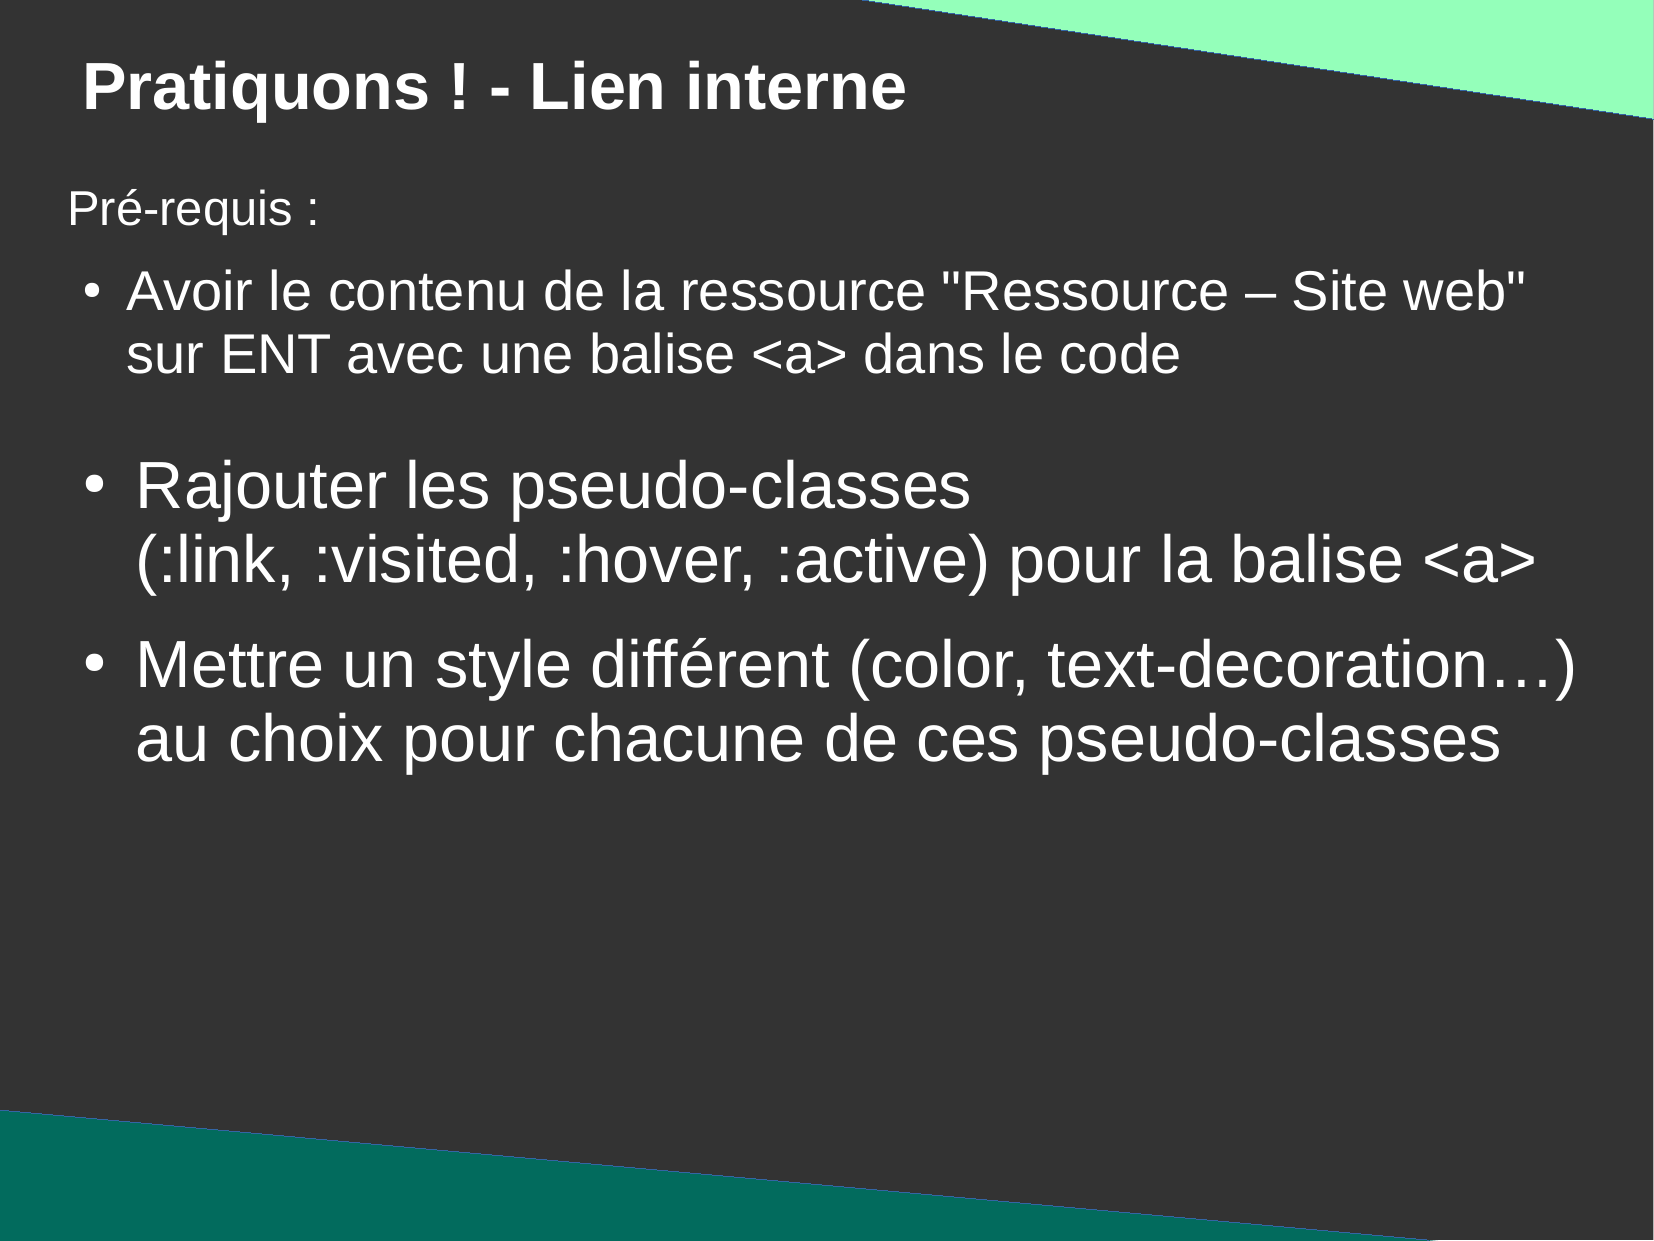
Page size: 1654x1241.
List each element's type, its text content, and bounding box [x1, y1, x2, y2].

list Rajouter les pseudo-classes (:link, :visited, :hover, :active) pour la balise <a> Mettre un style différent (color, text-decoration…) au choix pour chacune de ces pseudo-classes [64, 447, 1589, 1004]
text_box [862, 0, 1654, 120]
title Pratiquons ! - Lien interne [82, 49, 1630, 199]
list Pré-requis : Avoir le contenu de la ressource "Ressource – Site web" sur ENT avec une balise <a> dans le code [67, 180, 1607, 390]
